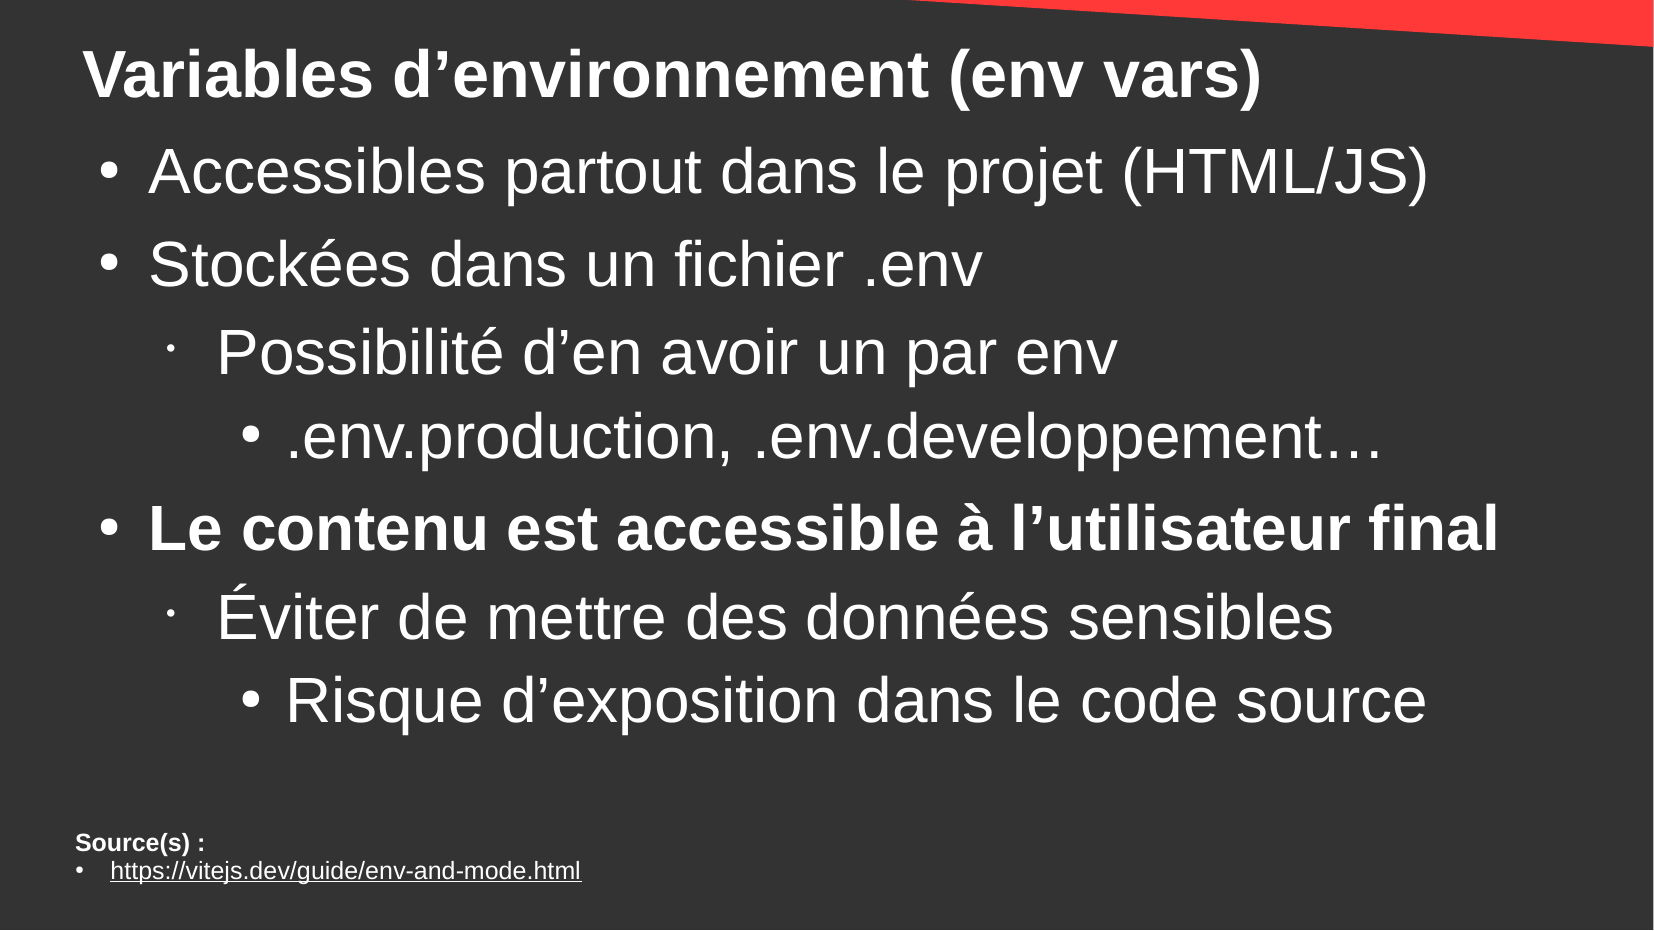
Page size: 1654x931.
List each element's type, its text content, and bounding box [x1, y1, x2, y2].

title Variables d’environnement (env vars) [82, 37, 1571, 114]
text_box Source(s) : https://vitejs.dev/guide/env-and-mode.html [60, 821, 1546, 931]
text_box [908, 0, 1654, 47]
list Accessibles partout dans le projet (HTML/JS) Stockées dans un fichier .env Possibilité d’en avoir un par env .env.production, .env.developpement… Le contenu est accessible à l’utilisateur final Éviter de mettre des données sensibles Risque d’exposition dans le code source [80, 135, 1620, 739]
